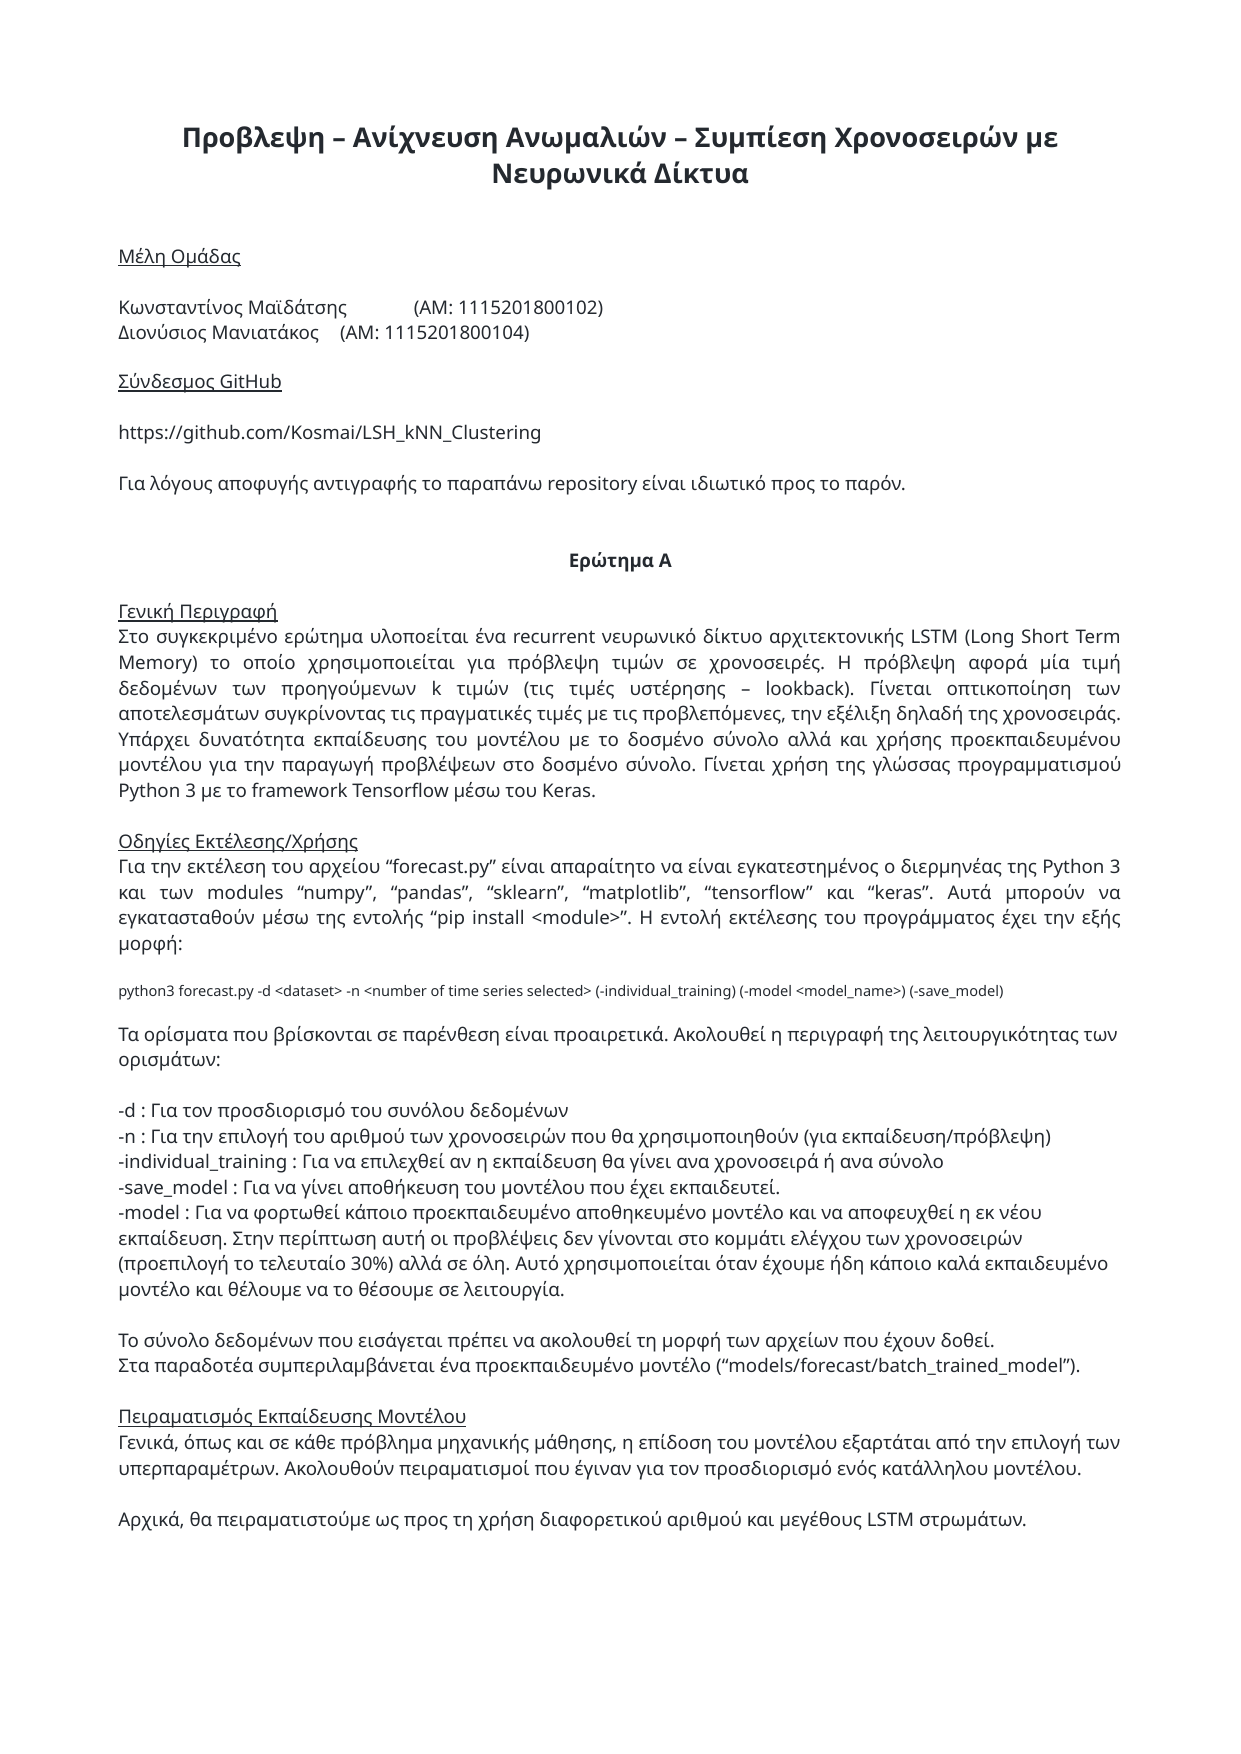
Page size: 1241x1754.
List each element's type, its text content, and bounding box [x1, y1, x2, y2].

text https://github.com/Kosmai/LSH_kNN_Clustering [118, 420, 1122, 445]
text -model : Για να φορτωθεί κάποιο προεκπαιδευμένο αποθηκευμένο μοντέλο και να αποφευχθεί η εκ νέου εκπαίδευση. Στην περίπτωση αυτή οι προβλέψεις δεν γίνονται στο κομμάτι ελέγχου των χρονοσειρών (προεπιλογή το τελευταίο 30%) αλλά σε όλη. Αυτό χρησιμοποιείται όταν έχουμε ήδη κάποιο καλά εκπαιδευμένο μοντέλο και θέλουμε να το θέσουμε σε λειτουργία. [118, 1199, 1122, 1302]
text Για λόγους αποφυγής αντιγραφής το παραπάνω repository είναι ιδιωτικό προς το παρόν. [118, 471, 1122, 496]
text Τα ορίσματα που βρίσκονται σε παρένθεση είναι προαιρετικά. Ακολουθεί η περιγραφή της λειτουργικότητας των ορισμάτων: [118, 1021, 1122, 1072]
text Στο συγκεκριμένο ερώτημα υλοποείται ένα recurrent νευρωνικό δίκτυο αρχιτεκτονικής LSTM (Long Short Term Memory) το οποίο χρησιμοποιείται για πρόβλεψη τιμών σε χρονοσειρές. Η πρόβλεψη αφορά μία τιμή δεδομένων των προηγούμενων k τιμών (τις τιμές υστέρησης – lookback). Γίνεται οπτικοποίηση των αποτελεσμάτων συγκρίνοντας τις πραγματικές τιμές με τις προβλεπόμενες, την εξέλιξη δηλαδή της χρονοσειράς. Υπάρχει δυνατότητα εκπαίδευσης του μοντέλου με το δοσμένο σύνολο αλλά και χρήσης προεκπαιδευμένου μοντέλου για την παραγωγή προβλέψεων στο δοσμένο σύνολο. Γίνεται χρήση της γλώσσας προγραμματισμού Python 3 με το framework Tensorflow μέσω του Keras. [118, 624, 1122, 802]
text Διονύσιος Μανιατάκος (ΑΜ: 1115201800104) [118, 319, 1122, 345]
text -d : Για τον προσδιορισμό του συνόλου δεδομένων [118, 1097, 1122, 1123]
text -n : Για την επιλογή του αριθμού των χρονοσειρών που θα χρησιμοποιηθούν (για εκπαίδευση/πρόβλεψη) [118, 1123, 1122, 1148]
text python3 forecast.py -d <dataset> -n <number of time series selected> (-individual_training) (-model <model_name>) (-save_model) [118, 981, 1122, 1001]
text Το σύνολο δεδομένων που εισάγεται πρέπει να ακολουθεί τη μορφή των αρχείων που έχουν δοθεί. [118, 1327, 1122, 1353]
text Στα παραδοτέα συμπεριλαμβάνεται ένα προεκπαιδευμένο μοντέλο (“models/forecast/batch_trained_model”). [118, 1353, 1122, 1378]
text Προβλεψη – Ανίχνευση Ανωμαλιών – Συμπίεση Χρονοσειρών με Νευρωνικά Δίκτυα [118, 118, 1122, 192]
text Γενική Περιγραφή [118, 598, 1122, 624]
text Οδηγίες Εκτέλεσης/Χρήσης [118, 828, 1122, 853]
text Πειραματισμός Εκπαίδευσης Μοντέλου [118, 1404, 1122, 1429]
text Σύνδεσμος GitHub [118, 369, 1122, 394]
text Κωνσταντίνος Μαϊδάτσης (ΑΜ: 1115201800102) [118, 294, 1122, 319]
text Ερώτημα A [118, 547, 1122, 573]
text -individual_training : Για να επιλεχθεί αν η εκπαίδευση θα γίνει ανα χρονοσειρά ή ανα σύνολο [118, 1148, 1122, 1174]
text -save_model : Για να γίνει αποθήκευση του μοντέλου που έχει εκπαιδευτεί. [118, 1174, 1122, 1199]
text Γενικά, όπως και σε κάθε πρόβλημα μηχανικής μάθησης, η επίδοση του μοντέλου εξαρτάται από την επιλογή των υπερπαραμέτρων. Ακολουθούν πειραματισμοί που έγιναν για τον προσδιορισμό ενός κατάλληλου μοντέλου. [118, 1429, 1122, 1480]
text Για την εκτέλεση του αρχείου “forecast.py” είναι απαραίτητο να είναι εγκατεστημένος ο διερμηνέας της Python 3 και των modules “numpy”, “pandas”, “sklearn”, “matplotlib”, “tensorflow” και “keras”. Αυτά μπορούν να εγκατασταθούν μέσω της εντολής “pip install <module>”. Η εντολή εκτέλεσης του προγράμματος έχει την εξής μορφή: [118, 853, 1122, 956]
text Μέλη Ομάδας [118, 243, 1122, 268]
text Αρχικά, θα πειραματιστούμε ως προς τη χρήση διαφορετικού αριθμού και μεγέθους LSTM στρωμάτων. [118, 1506, 1122, 1531]
